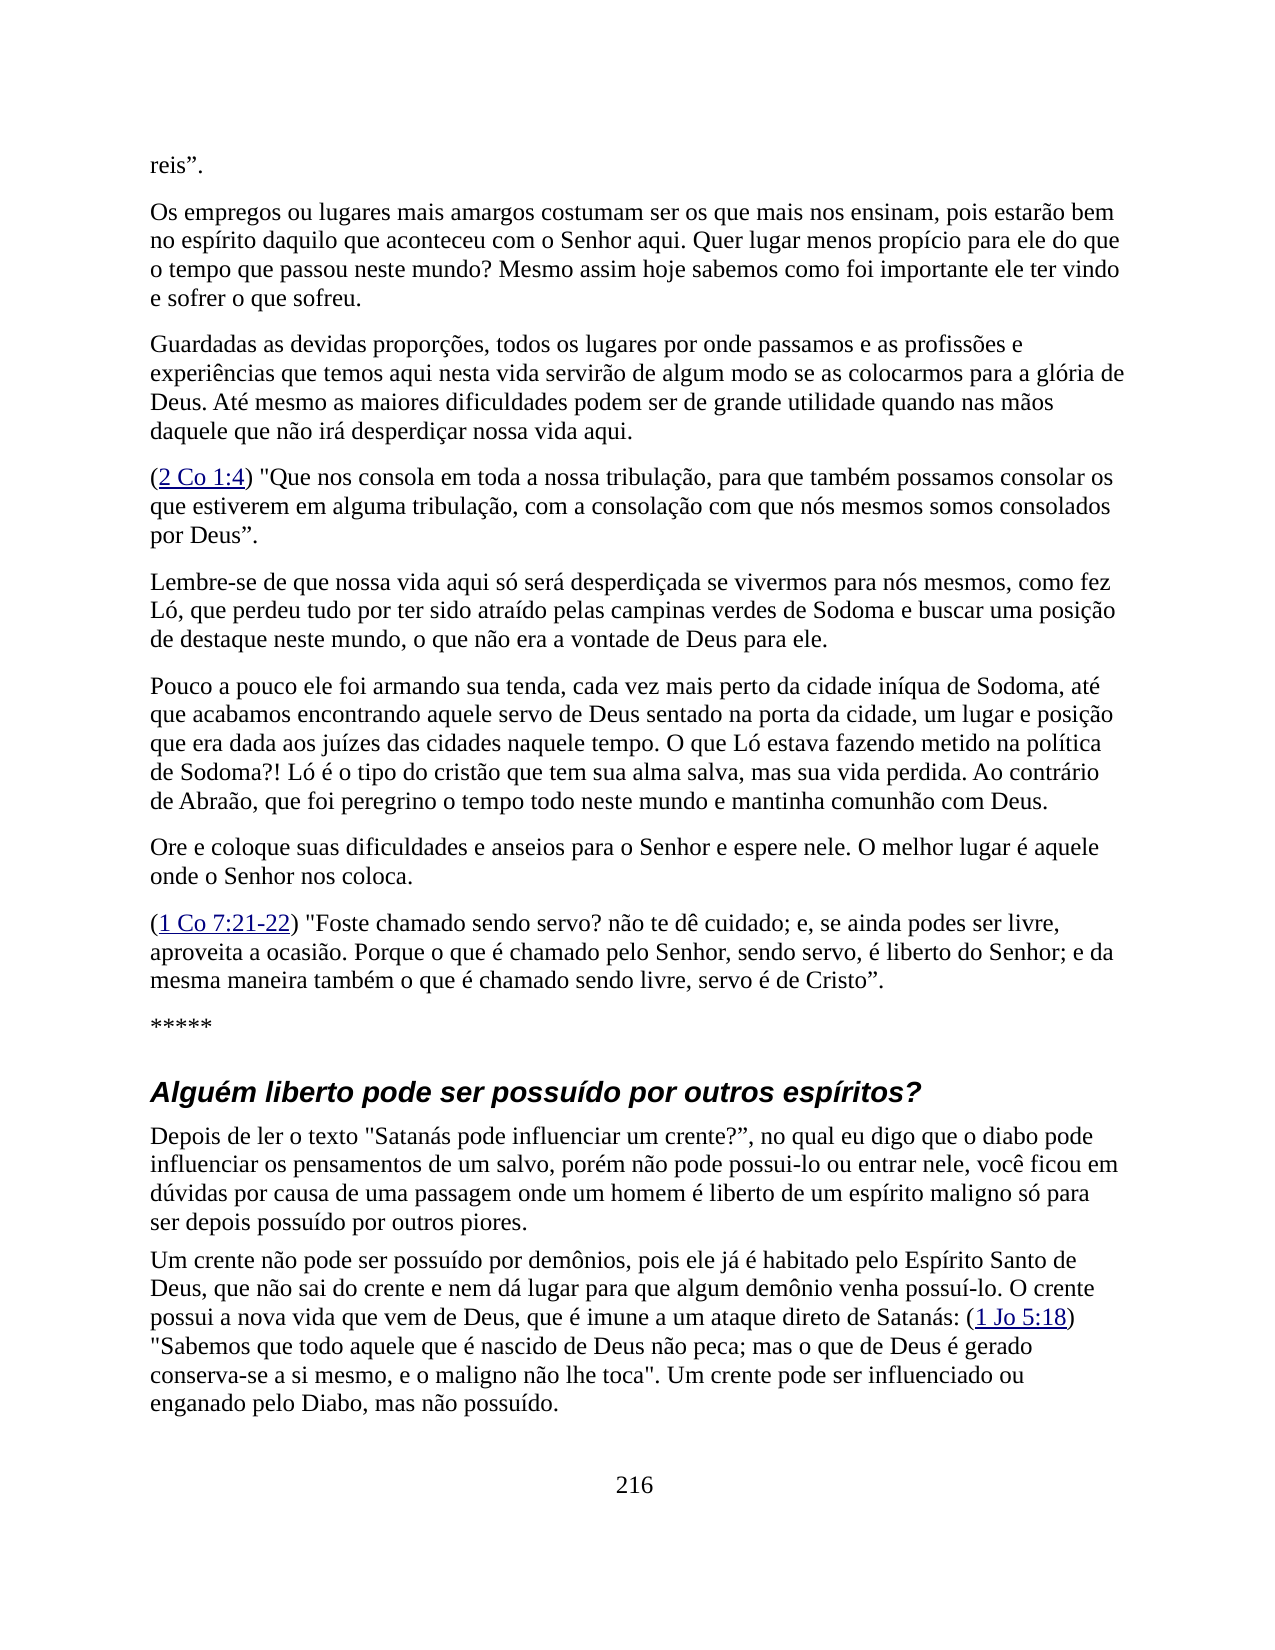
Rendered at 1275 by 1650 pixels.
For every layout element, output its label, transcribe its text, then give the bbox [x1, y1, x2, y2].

text Depois de ler o texto "Satanás pode influenciar um crente?”, no qual eu digo que o diabo pode influenciar os pensamentos de um salvo, porém não pode possui-lo ou entrar nele, você ficou em dúvidas por causa de uma passagem onde um homem é liberto de um espírito maligno só para ser depois possuído por outros piores. [150, 1121, 1125, 1236]
text ***** [150, 1012, 1125, 1041]
text (1 Co 7:21-22) "Foste chamado sendo servo? não te dê cuidado; e, se ainda podes ser livre, aproveita a ocasião. Porque o que é chamado pelo Senhor, sendo servo, é liberto do Senhor; e da mesma maneira também o que é chamado sendo livre, servo é de Cristo”. [150, 908, 1125, 994]
text Pouco a pouco ele foi armando sua tenda, cada vez mais perto da cidade iníqua de Sodoma, até que acabamos encontrando aquele servo de Deus sentado na porta da cidade, um lugar e posição que era dada aos juízes das cidades naquele tempo. O que Ló estava fazendo metido na política de Sodoma?! Ló é o tipo do cristão que tem sua alma salva, mas sua vida perdida. Ao contrário de Abraão, que foi peregrino o tempo todo neste mundo e mantinha comunhão com Deus. [150, 671, 1125, 814]
text Lembre-se de que nossa vida aqui só será desperdiçada se vivermos para nós mesmos, como fez Ló, que perdeu tudo por ter sido atraído pelas campinas verdes de Sodoma e buscar uma posição de destaque neste mundo, o que não era a vontade de Deus para ele. [150, 567, 1125, 653]
subtitle Alguém liberto pode ser possuído por outros espíritos? [150, 1075, 1125, 1108]
text Um crente não pode ser possuído por demônios, pois ele já é habitado pelo Espírito Santo de Deus, que não sai do crente e nem dá lugar para que algum demônio venha possuí-lo. O crente possui a nova vida que vem de Deus, que é imune a um ataque direto de Satanás: (1 Jo 5:18) "Sabemos que todo aquele que é nascido de Deus não peca; mas o que de Deus é gerado conserva-se a si mesmo, e o maligno não lhe toca". Um crente pode ser influenciado ou enganado pelo Diabo, mas não possuído. [150, 1245, 1125, 1417]
text reis”. [150, 150, 1125, 179]
text Ore e coloque suas dificuldades e anseios para o Senhor e espere nele. O melhor lugar é aquele onde o Senhor nos coloca. [150, 832, 1125, 890]
text (2 Co 1:4) "Que nos consola em toda a nossa tribulação, para que também possamos consolar os que estiverem em alguma tribulação, com a consolação com que nós mesmos somos consolados por Deus”. [150, 462, 1125, 549]
text Os empregos ou lugares mais amargos costumam ser os que mais nos ensinam, pois estarão bem no espírito daquilo que aconteceu com o Senhor aqui. Quer lugar menos propício para ele do que o tempo que passou neste mundo? Mesmo assim hoje sabemos como foi importante ele ter vindo e sofrer o que sofreu. [150, 197, 1125, 312]
text Guardadas as devidas proporções, todos os lugares por onde passamos e as profissões e experiências que temos aqui nesta vida servirão de algum modo se as colocarmos para a glória de Deus. Até mesmo as maiores dificuldades podem ser de grande utilidade quando nas mãos daquele que não irá desperdiçar nossa vida aqui. [150, 329, 1125, 444]
